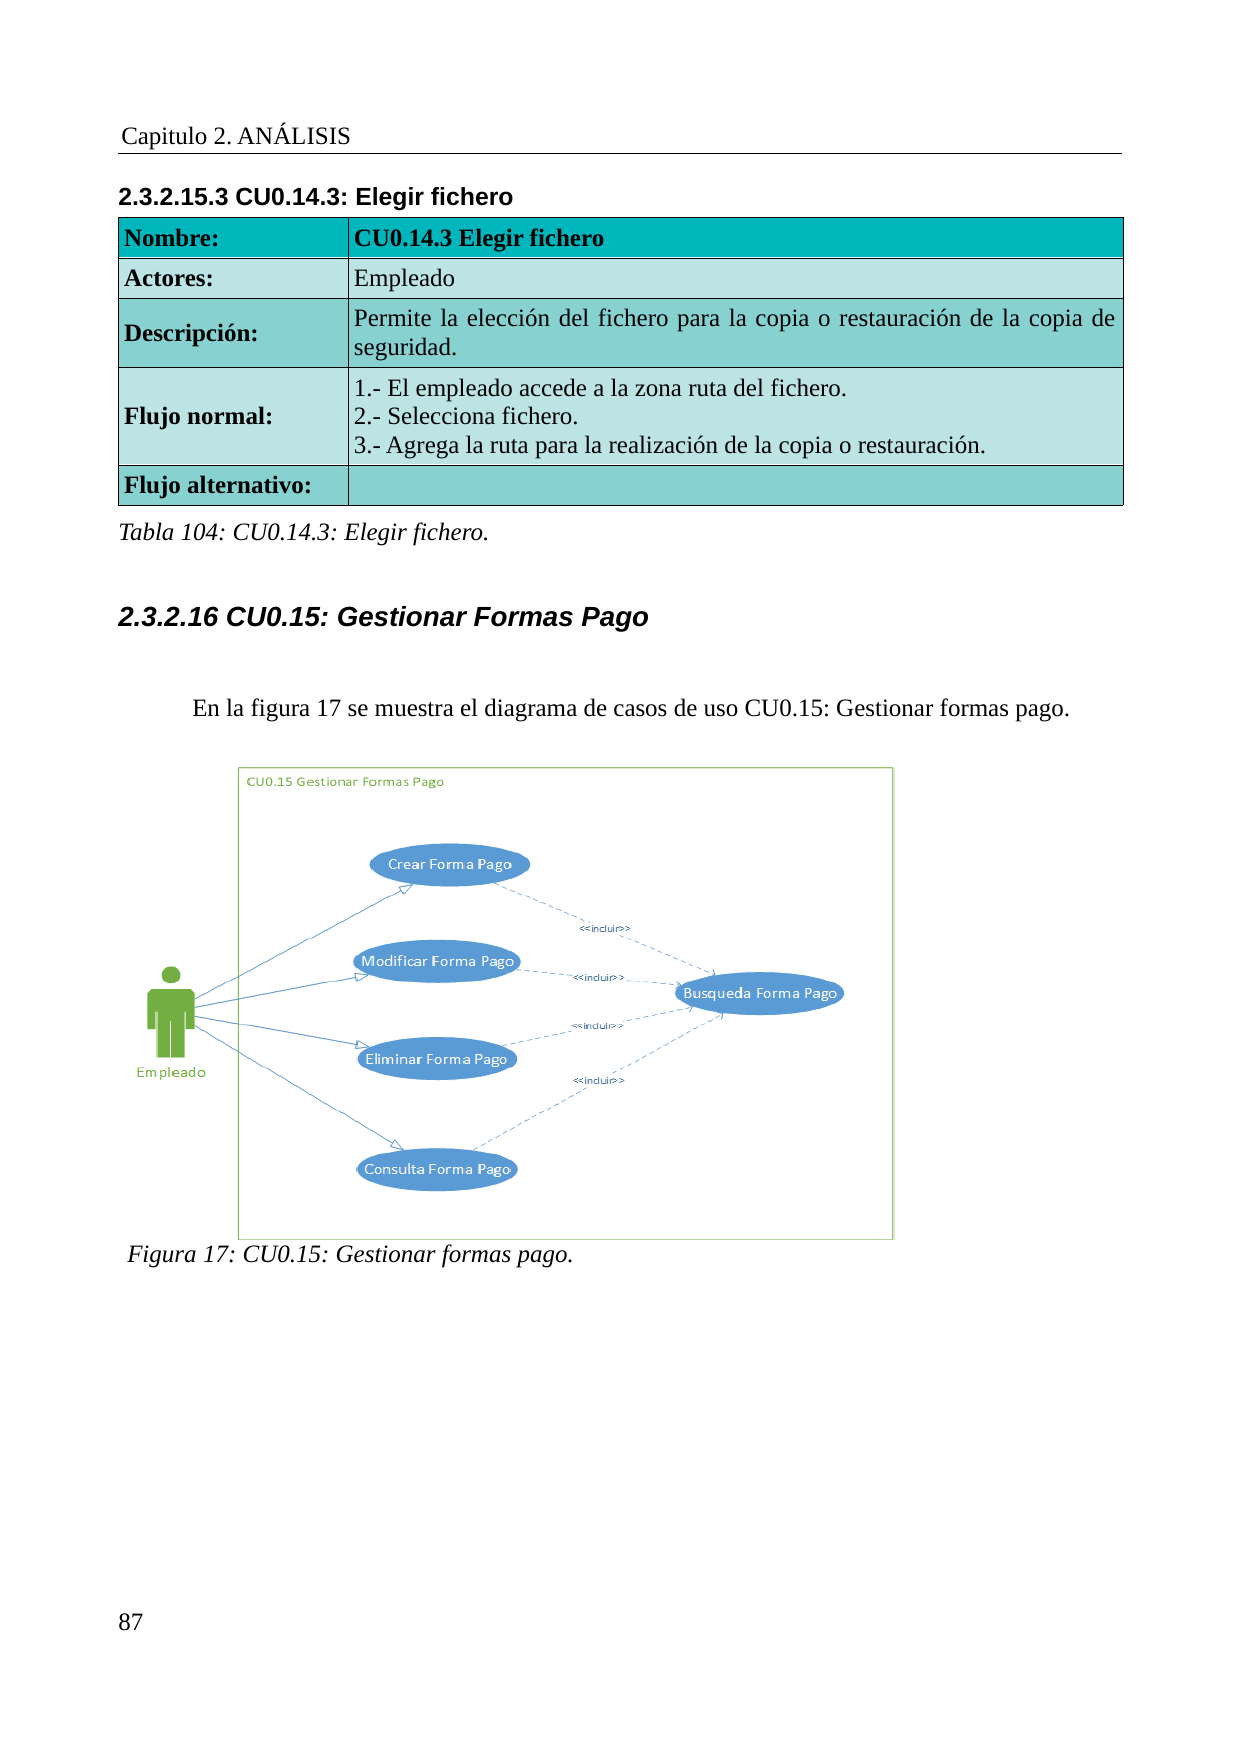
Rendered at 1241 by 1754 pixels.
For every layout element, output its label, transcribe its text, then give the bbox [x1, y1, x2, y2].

table_cell Descripción: [119, 299, 348, 367]
table_cell Empleado [349, 259, 1123, 298]
subtitle 2.3.2.16 CU0.15: Gestionar Formas Pago [118, 600, 1122, 632]
table_cell 1.- El empleado accede a la zona ruta del fichero. 2.- Selecciona fichero. 3.- Agrega la ruta para la realización de la copia o restauración. [349, 368, 1123, 464]
picture [127, 767, 895, 1240]
table_header CU0.14.3 Elegir fichero [349, 218, 1123, 257]
table_cell Flujo alternativo: [119, 466, 348, 505]
table_cell Actores: [119, 259, 348, 298]
table_cell Flujo normal: [119, 368, 348, 464]
text En la figura 17 se muestra el diagrama de casos de uso CU0.15: Gestionar formas pago. [118, 693, 1122, 722]
text Tabla 104: CU0.14.3: Elegir fichero. [118, 517, 1122, 546]
subtitle 2.3.2.15.3 CU0.14.3: Elegir fichero [118, 182, 1122, 211]
table_cell [349, 466, 1123, 505]
table_cell Permite la elección del fichero para la copia o restauración de la copia de seguridad. [349, 299, 1123, 367]
text Figura 17: CU0.15: Gestionar formas pago. [127, 1240, 895, 1268]
table_header Nombre: [119, 218, 348, 257]
